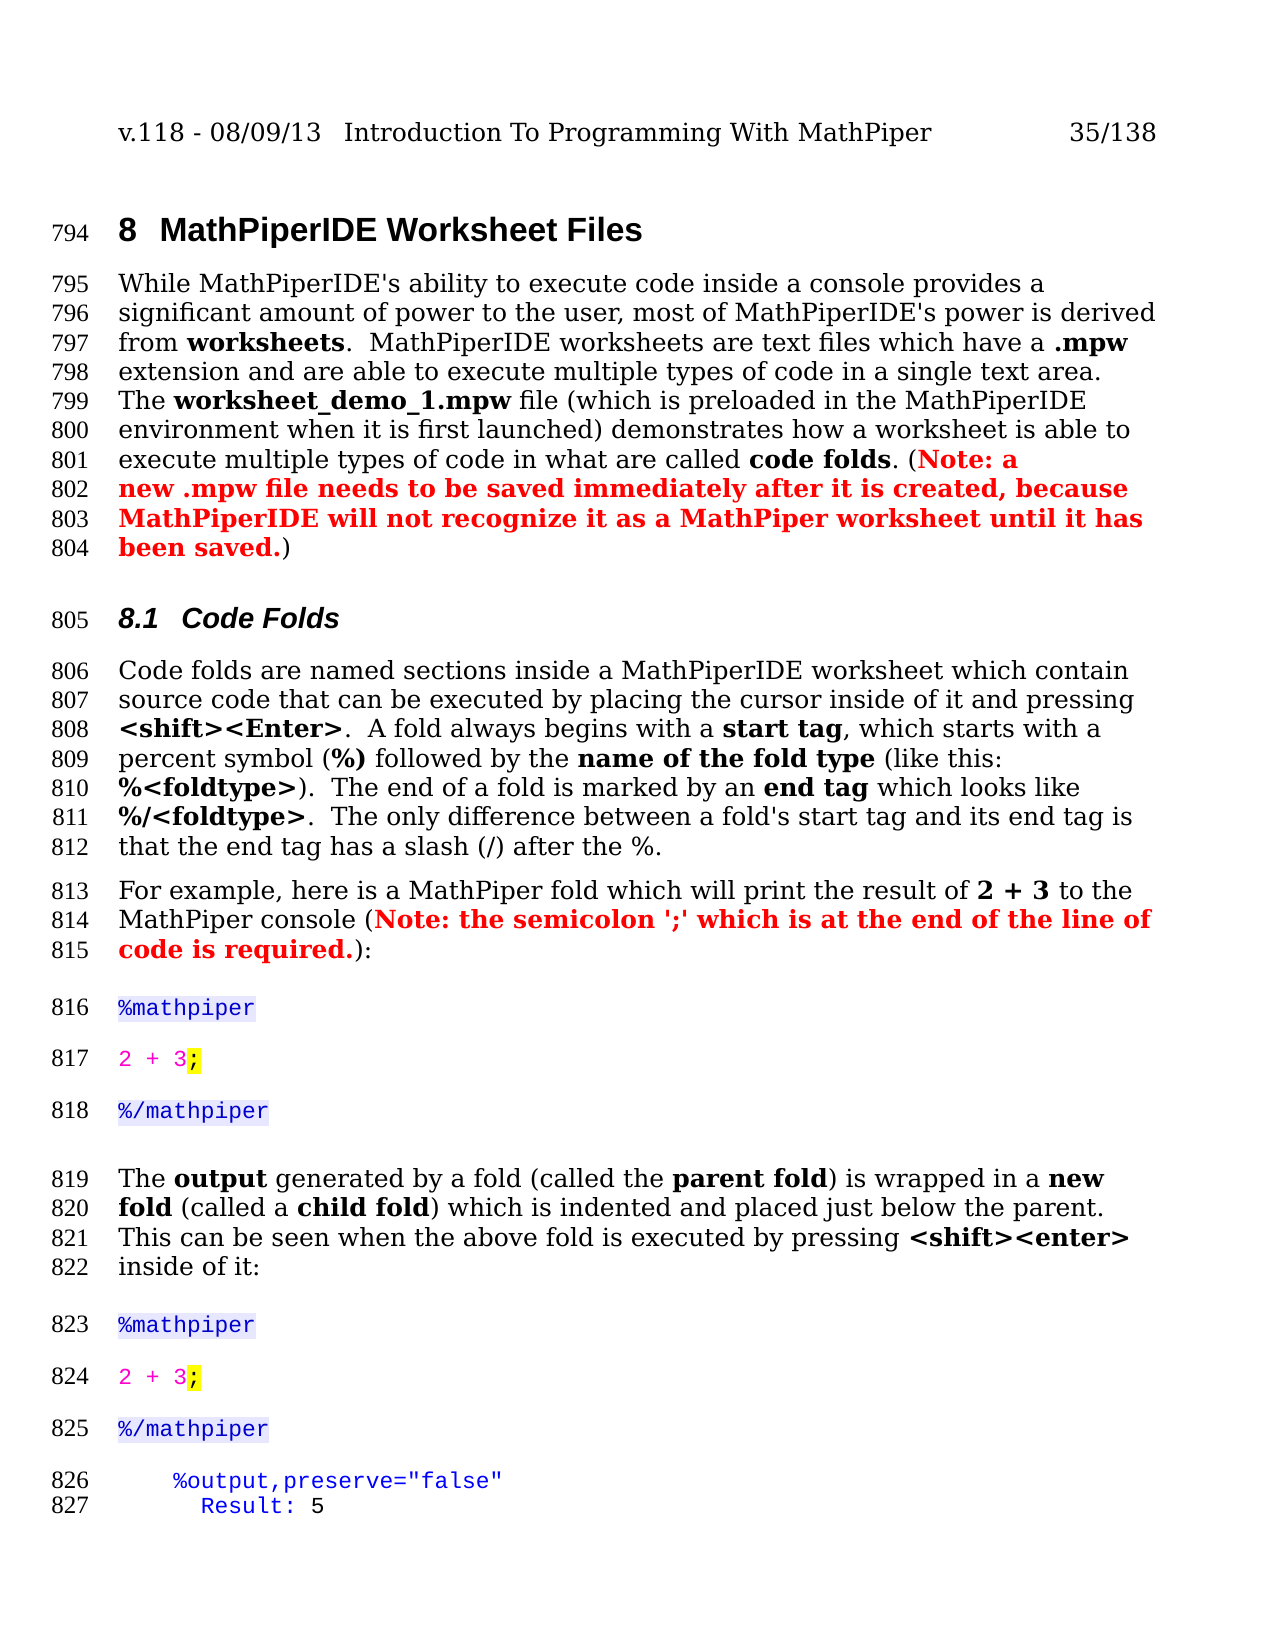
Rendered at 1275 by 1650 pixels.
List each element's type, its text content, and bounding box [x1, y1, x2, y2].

text 2 + 3; [118, 1365, 1157, 1391]
subtitle Code Folds [118, 601, 1157, 635]
subtitle MathPiperIDE Worksheet Files [118, 210, 1157, 248]
text The output generated by a fold (called the parent fold) is wrapped in a new fold (called a child fold) which is indented and placed just below the parent. This can be seen when the above fold is executed by pressing <shift><enter> inside of it: [118, 1164, 1157, 1281]
text %/mathpiper [118, 1417, 1157, 1443]
text %mathpiper [118, 996, 1157, 1022]
text While MathPiperIDE's ability to execute code inside a console provides a significant amount of power to the user, most of MathPiperIDE's power is derived from worksheets. MathPiperIDE worksheets are text files which have a .mpw extension and are able to execute multiple types of code in a single text area. The worksheet_demo_1.mpw file (which is preloaded in the MathPiperIDE environment when it is first launched) demonstrates how a worksheet is able to execute multiple types of code in what are called code folds. (Note: a new .mpw file needs to be saved immediately after it is created, because MathPiperIDE will not recognize it as a MathPiper worksheet until it has been saved.) [118, 269, 1157, 562]
text %mathpiper [118, 1313, 1157, 1339]
text 2 + 3; [118, 1048, 1157, 1074]
text Code folds are named sections inside a MathPiperIDE worksheet which contain source code that can be executed by placing the cursor inside of it and pressing <shift><Enter>. A fold always begins with a start tag, which starts with a percent symbol (%) followed by the name of the fold type (like this: %<foldtype>). The end of a fold is marked by an end tag which looks like %/<foldtype>. The only difference between a fold's start tag and its end tag is that the end tag has a slash (/) after the %. [118, 656, 1157, 861]
text %output,preserve="false" [118, 1469, 1157, 1495]
text Result: 5 [118, 1495, 1157, 1521]
text For example, here is a MathPiper fold which will print the result of 2 + 3 to the MathPiper console (Note: the semicolon ';' which is at the end of the line of code is required.): [118, 876, 1157, 964]
text %/mathpiper [118, 1100, 1157, 1126]
